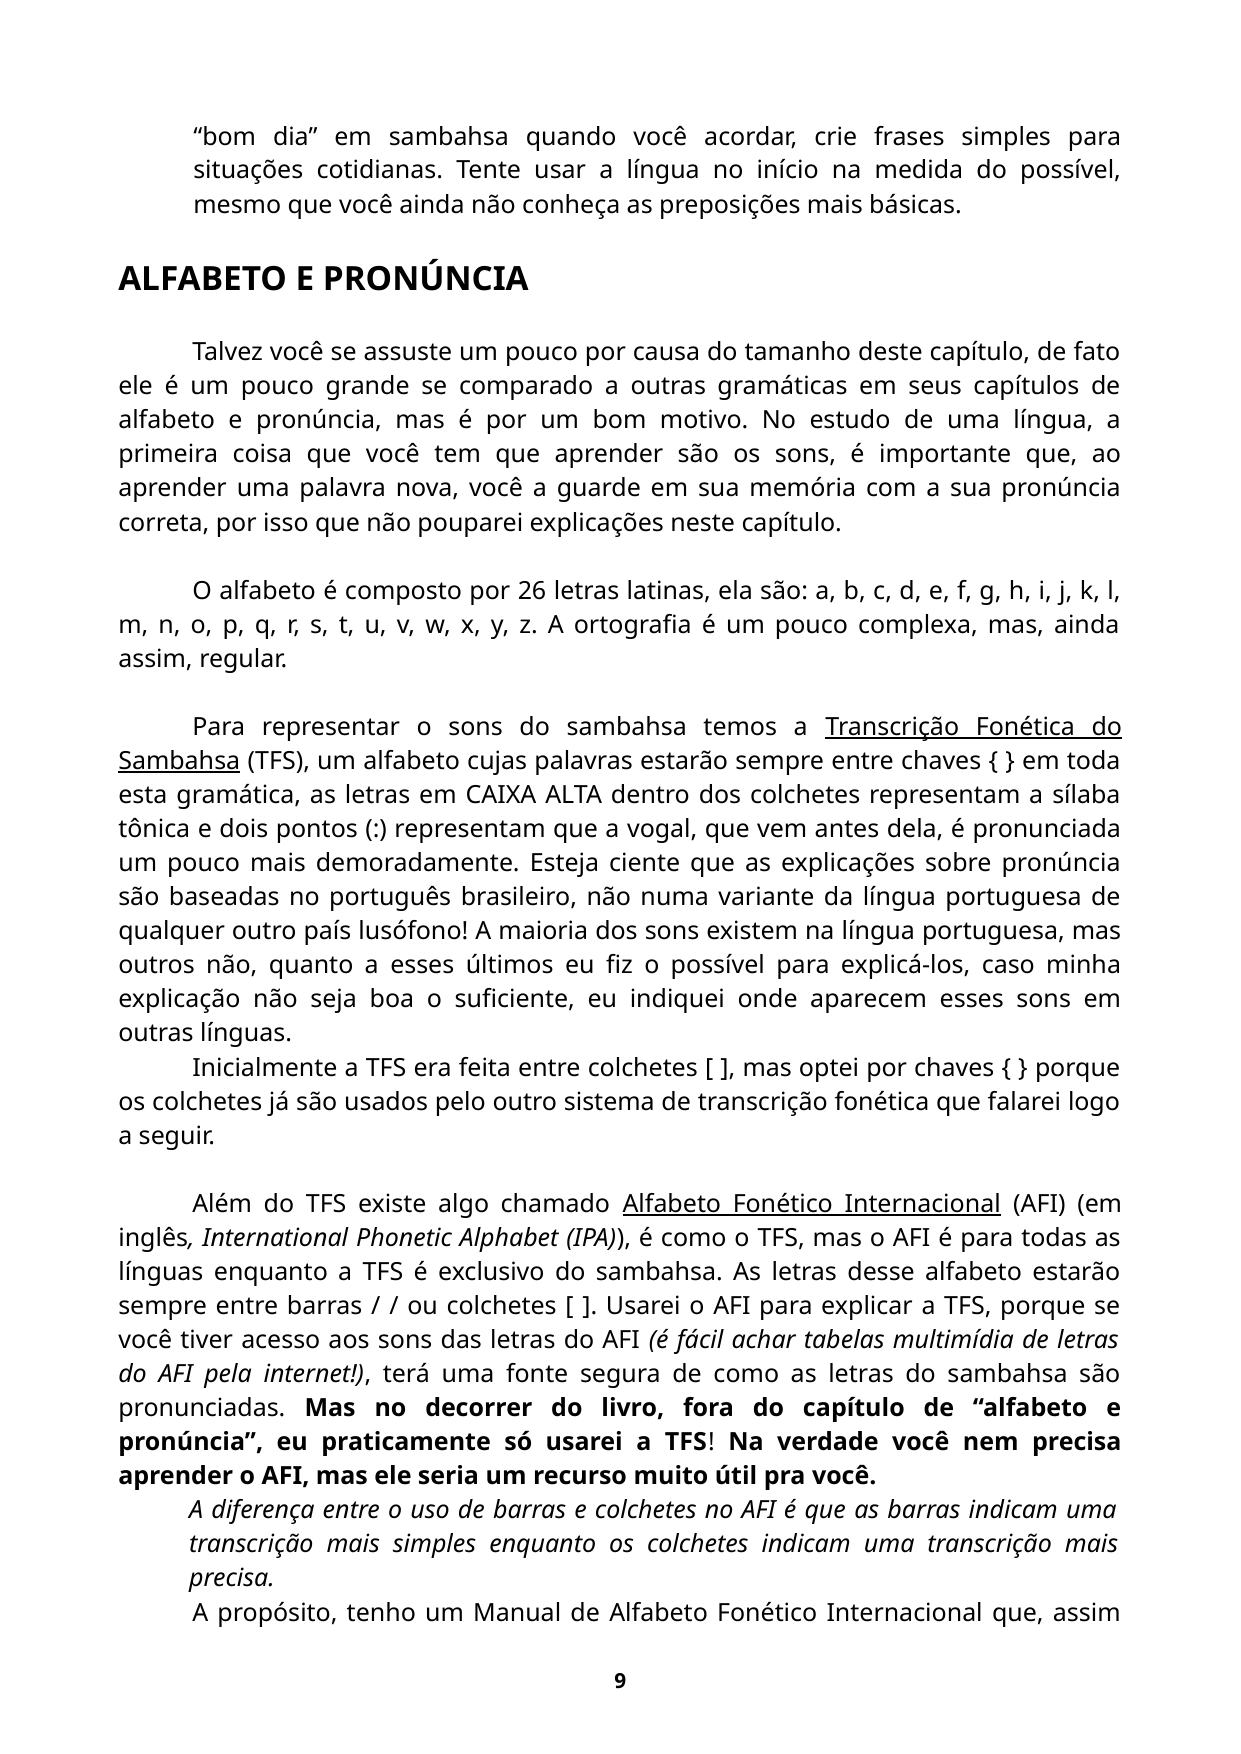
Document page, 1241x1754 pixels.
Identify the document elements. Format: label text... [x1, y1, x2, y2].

text A propósito, tenho um Manual de Alfabeto Fonético Internacional que, assim [118, 1594, 1122, 1628]
text Inicialmente a TFS era feita entre colchetes [ ], mas optei por chaves { } porque os colchetes já são usados pelo outro sistema de transcrição fonética que falarei logo a seguir. [118, 1049, 1122, 1151]
text O alfabeto é composto por 26 letras latinas, ela são: a, b, c, d, e, f, g, h, i, j, k, l, m, n, o, p, q, r, s, t, u, v, w, x, y, z. A ortografia é um pouco complexa, mas, ainda assim, regular. [118, 572, 1122, 674]
list “bom dia” em sambahsa quando você acordar, crie frases simples para situações cotidianas. Tente usar a língua no início na medida do possível, mesmo que você ainda não conheça as preposições mais básicas. [156, 118, 1122, 220]
text Além do TFS existe algo chamado Alfabeto Fonético Internacional (AFI) (em inglês, International Phonetic Alphabet (IPA)), é como o TFS, mas o AFI é para todas as línguas enquanto a TFS é exclusivo do sambahsa. As letras desse alfabeto estarão sempre entre barras / / ou colchetes [ ]. Usarei o AFI para explicar a TFS, porque se você tiver acesso aos sons das letras do AFI (é fácil achar tabelas multimídia de letras do AFI pela internet!), terá uma fonte segura de como as letras do sambahsa são pronunciadas. Mas no decorrer do livro, fora do capítulo de “alfabeto e pronúncia”, eu praticamente só usarei a TFS! Na verdade você nem precisa aprender o AFI, mas ele seria um recurso muito útil pra você. [118, 1185, 1122, 1492]
text Talvez você se assuste um pouco por causa do tamanho deste capítulo, de fato ele é um pouco grande se comparado a outras gramáticas em seus capítulos de alfabeto e pronúncia, mas é por um bom motivo. No estudo de uma língua, a primeira coisa que você tem que aprender são os sons, é importante que, ao aprender uma palavra nova, você a guarde em sua memória com a sua pronúncia correta, por isso que não pouparei explicações neste capítulo. [118, 334, 1122, 538]
subtitle ALFABETO E PRONÚNCIA [118, 254, 1122, 300]
text Para representar o sons do sambahsa temos a Transcrição Fonética do Sambahsa (TFS), um alfabeto cujas palavras estarão sempre entre chaves { } em toda esta gramática, as letras em CAIXA ALTA dentro dos colchetes representam a sílaba tônica e dois pontos (:) representam que a vogal, que vem antes dela, é pronunciada um pouco mais demoradamente. Esteja ciente que as explicações sobre pronúncia são baseadas no português brasileiro, não numa variante da língua portuguesa de qualquer outro país lusófono! A maioria dos sons existem na língua portuguesa, mas outros não, quanto a esses últimos eu fiz o possível para explicá-los, caso minha explicação não seja boa o suficiente, eu indiquei onde aparecem esses sons em outras línguas. [118, 708, 1122, 1049]
text A diferença entre o uso de barras e colchetes no AFI é que as barras indicam uma transcrição mais simples enquanto os colchetes indicam uma transcrição mais precisa. [189, 1492, 1122, 1594]
